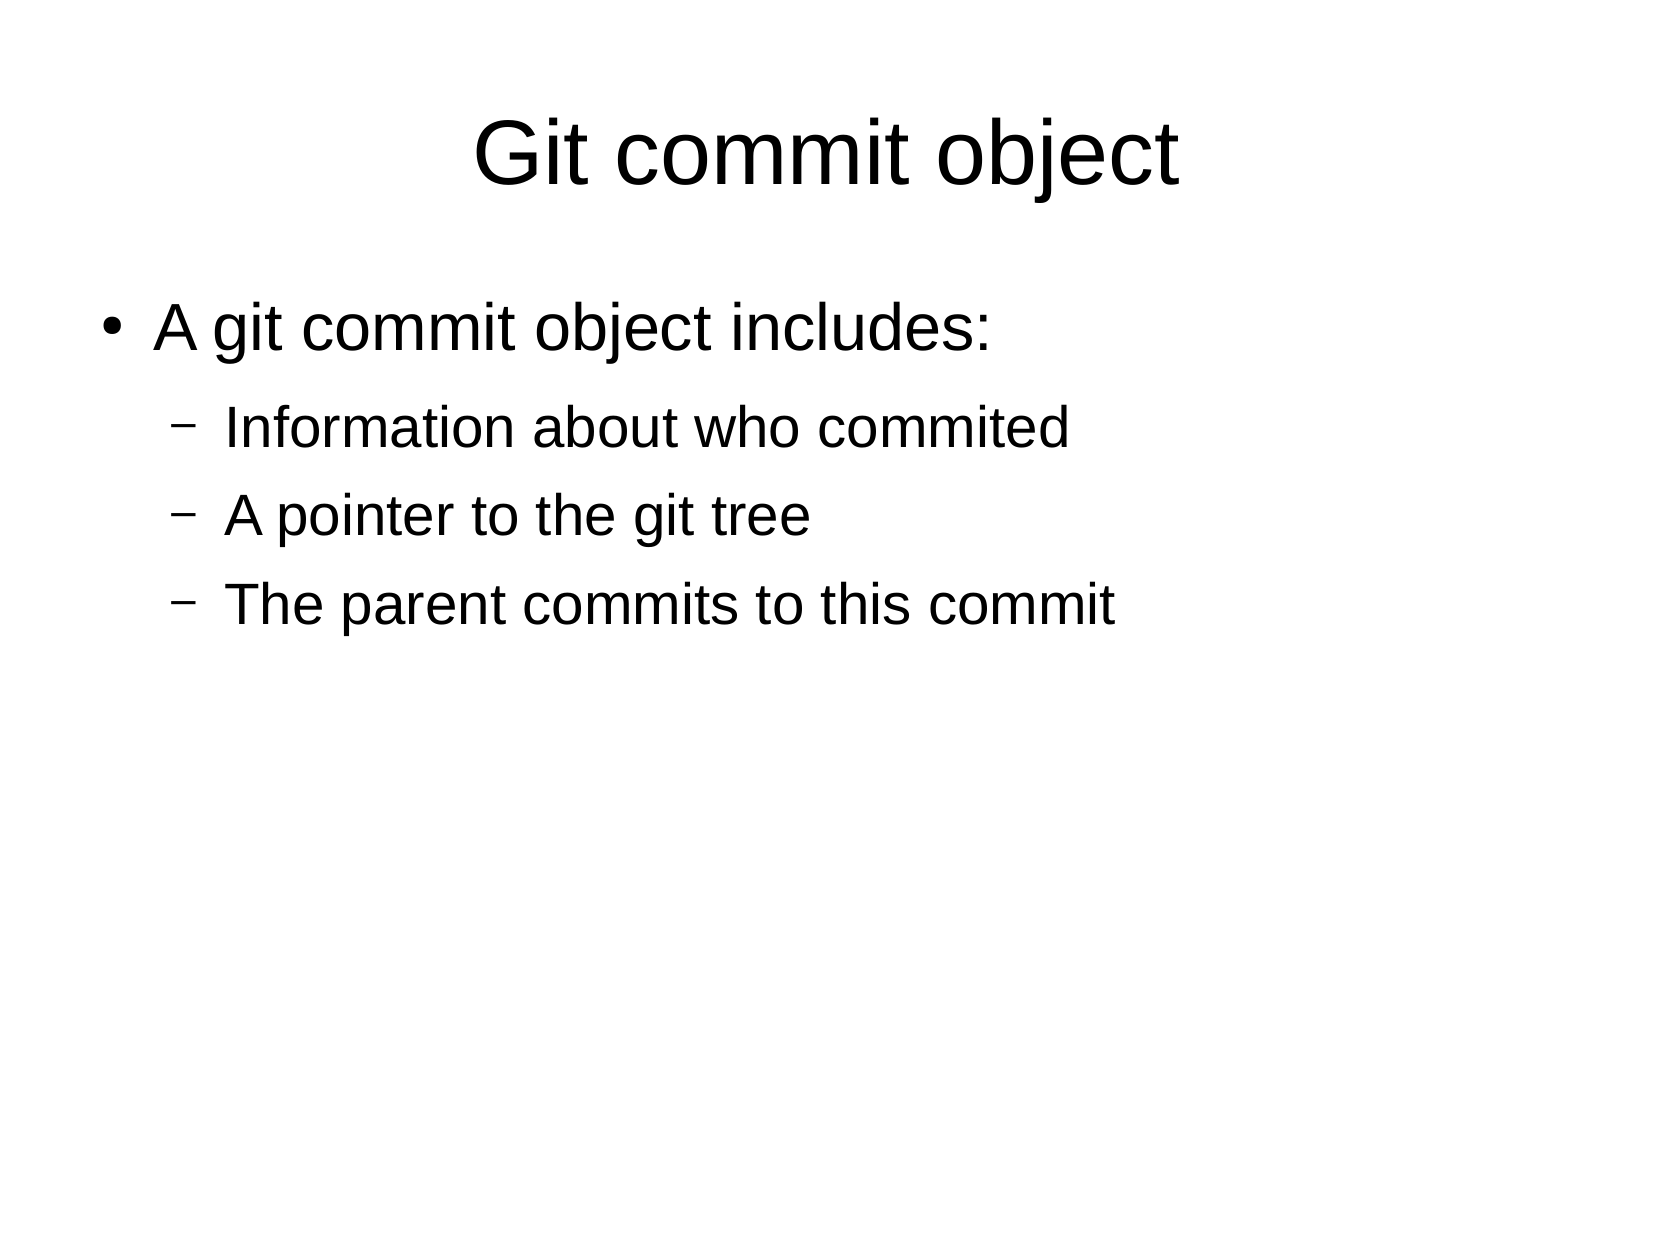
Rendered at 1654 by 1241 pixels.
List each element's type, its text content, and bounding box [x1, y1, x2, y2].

list A git commit object includes: Information about who commited A pointer to the git tree The parent commits to this commit [82, 290, 1538, 1010]
title Git commit object [82, 49, 1571, 257]
